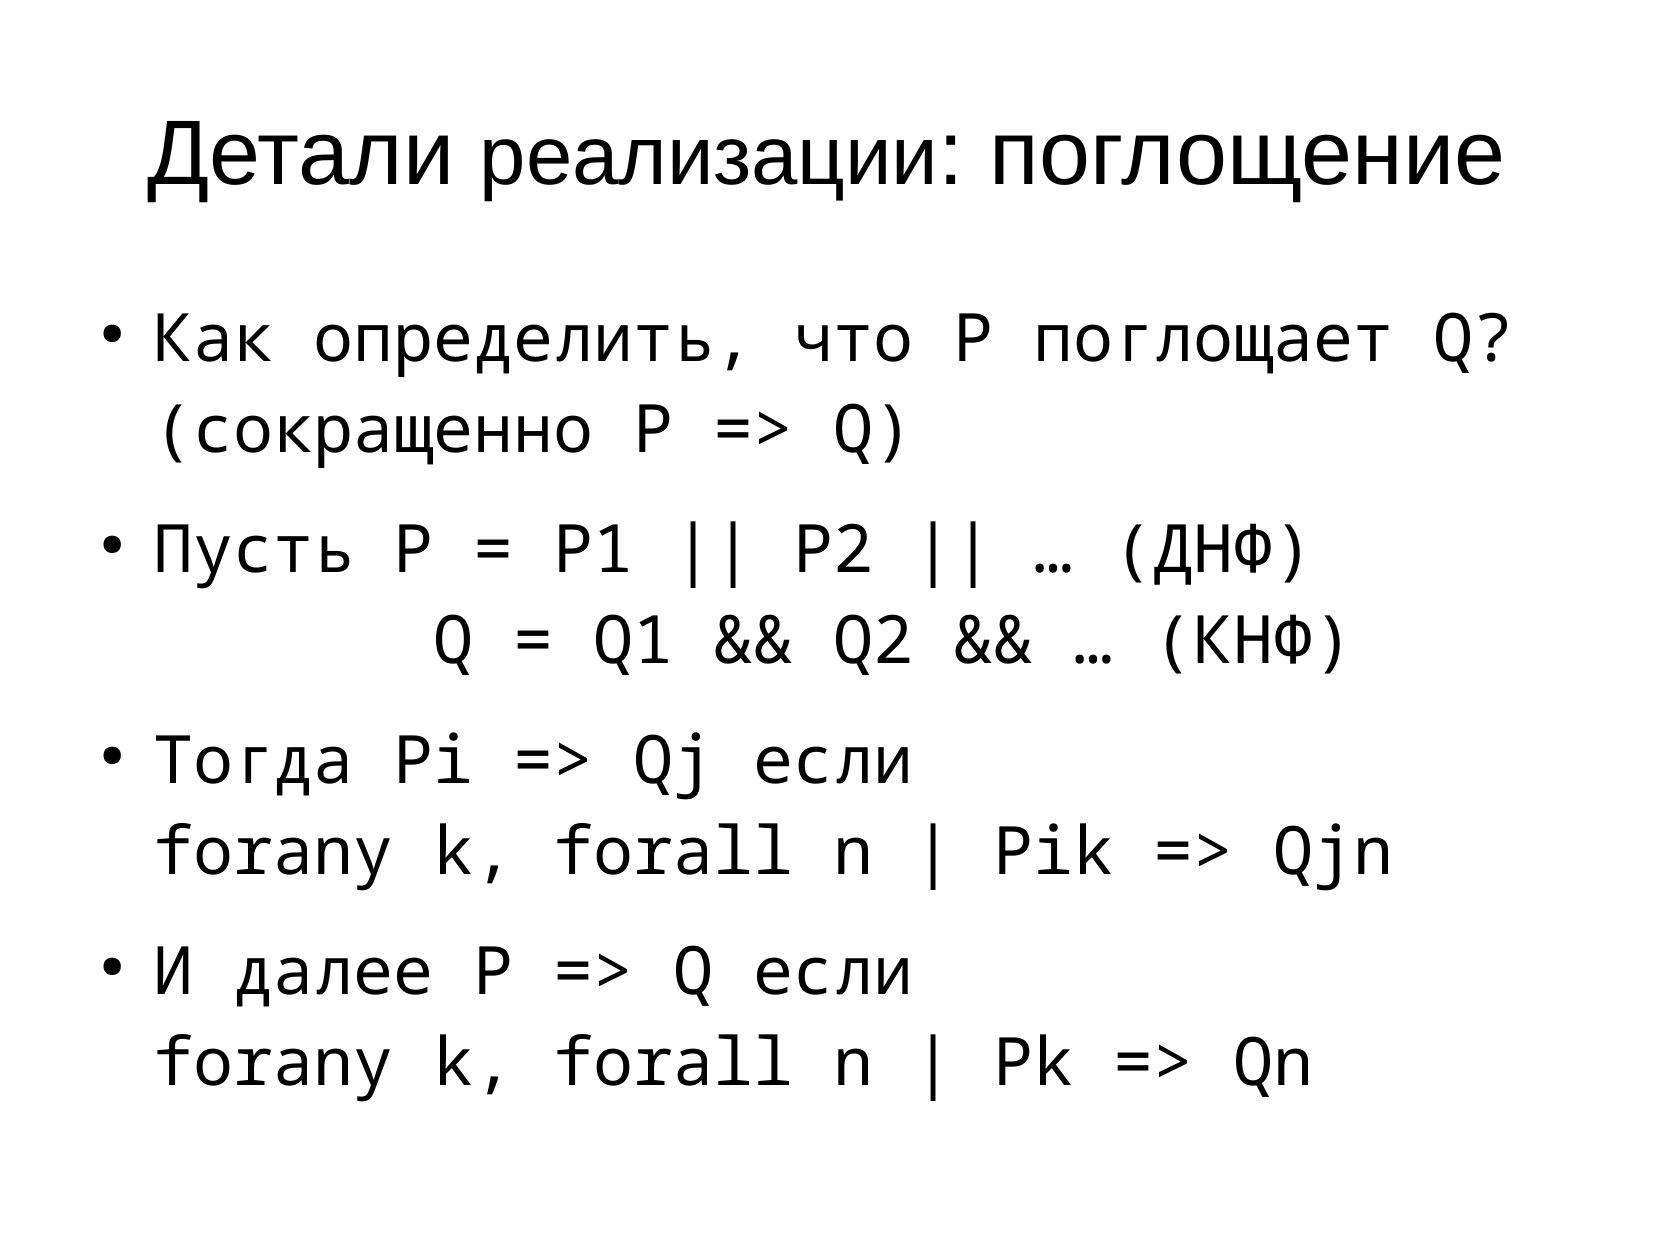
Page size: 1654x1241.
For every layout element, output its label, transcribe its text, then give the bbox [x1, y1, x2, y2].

title Детали реализации: поглощение [82, 49, 1571, 257]
list Как определить, что P поглощает Q? (сокращенно P => Q) Пусть P = P1 || P2 || … (ДНФ) Q = Q1 && Q2 && … (КНФ) Тогда Pi => Qj если forany k, forall n | Pik => Qjn И далее P => Q если forany k, forall n | Pk => Qn [82, 290, 1591, 1156]
